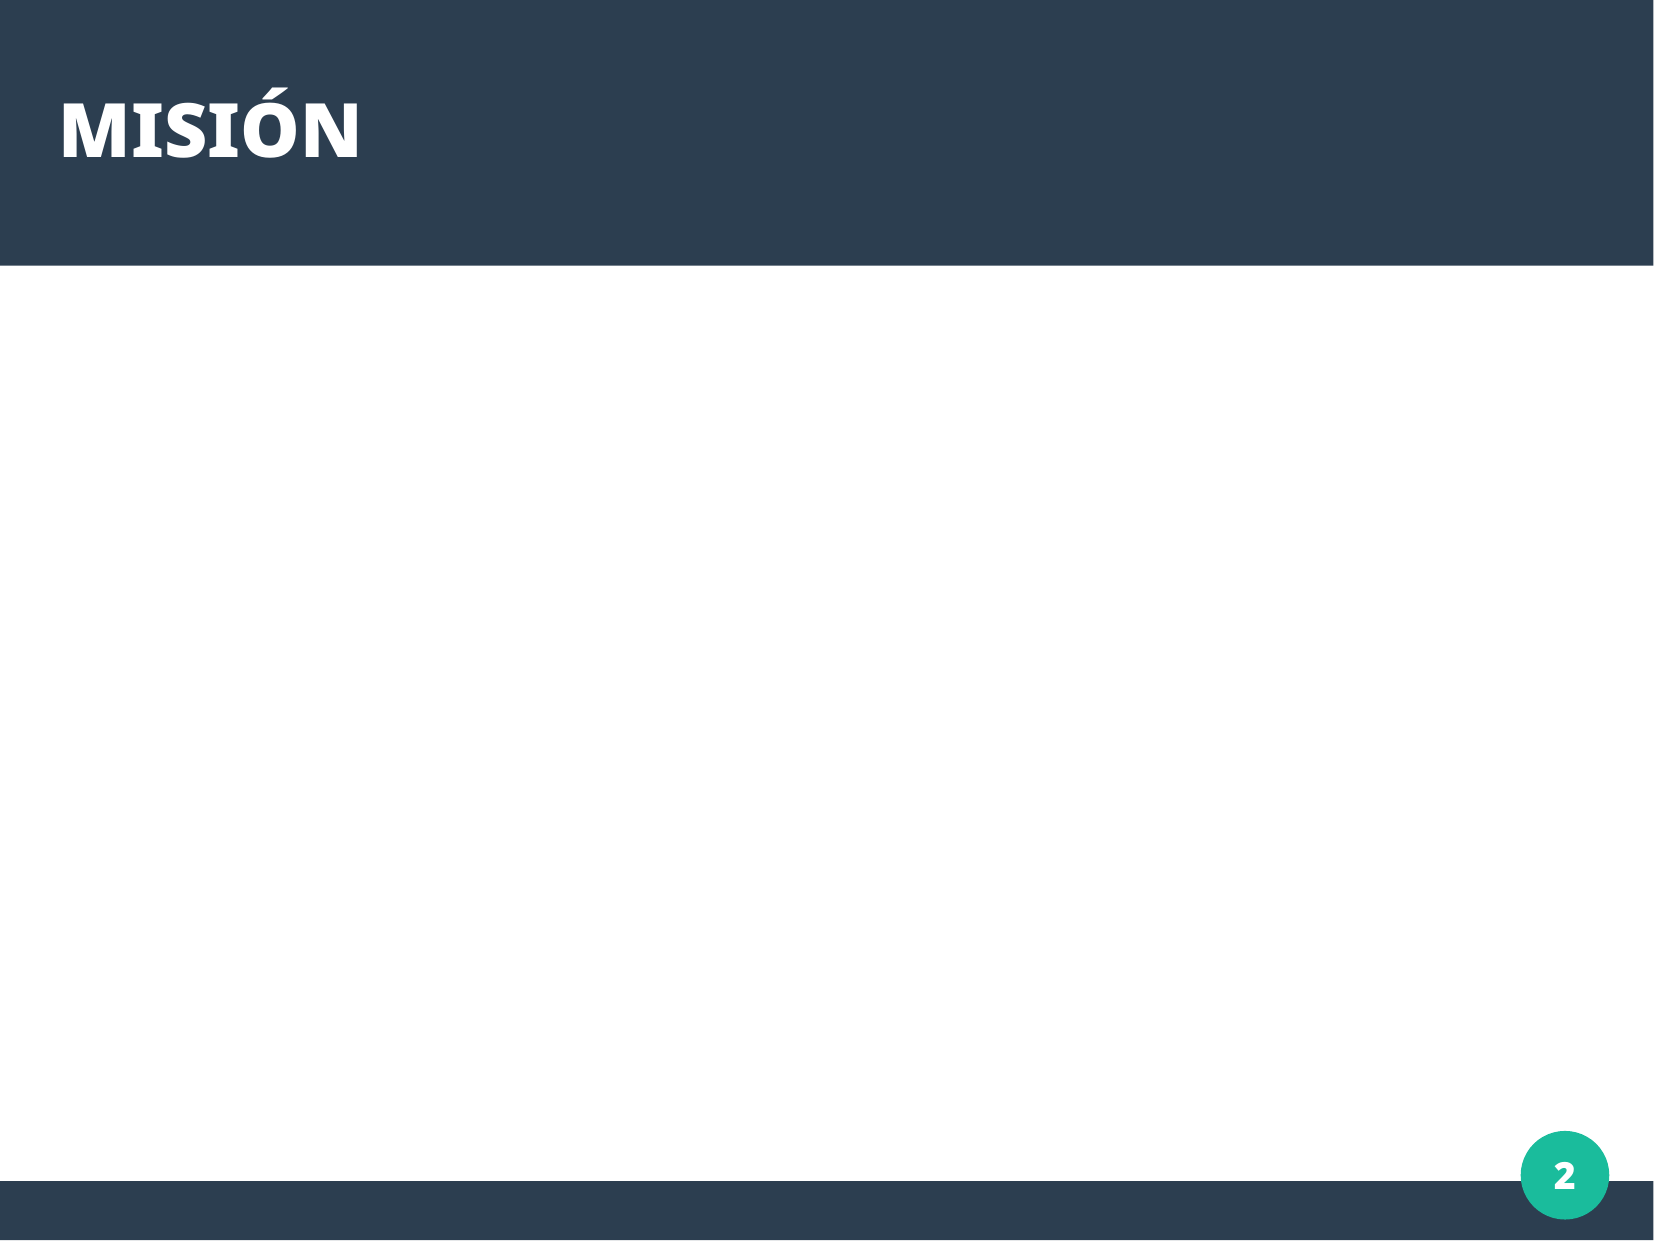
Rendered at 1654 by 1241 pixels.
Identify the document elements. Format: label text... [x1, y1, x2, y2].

title MISIÓN [59, 49, 1595, 207]
